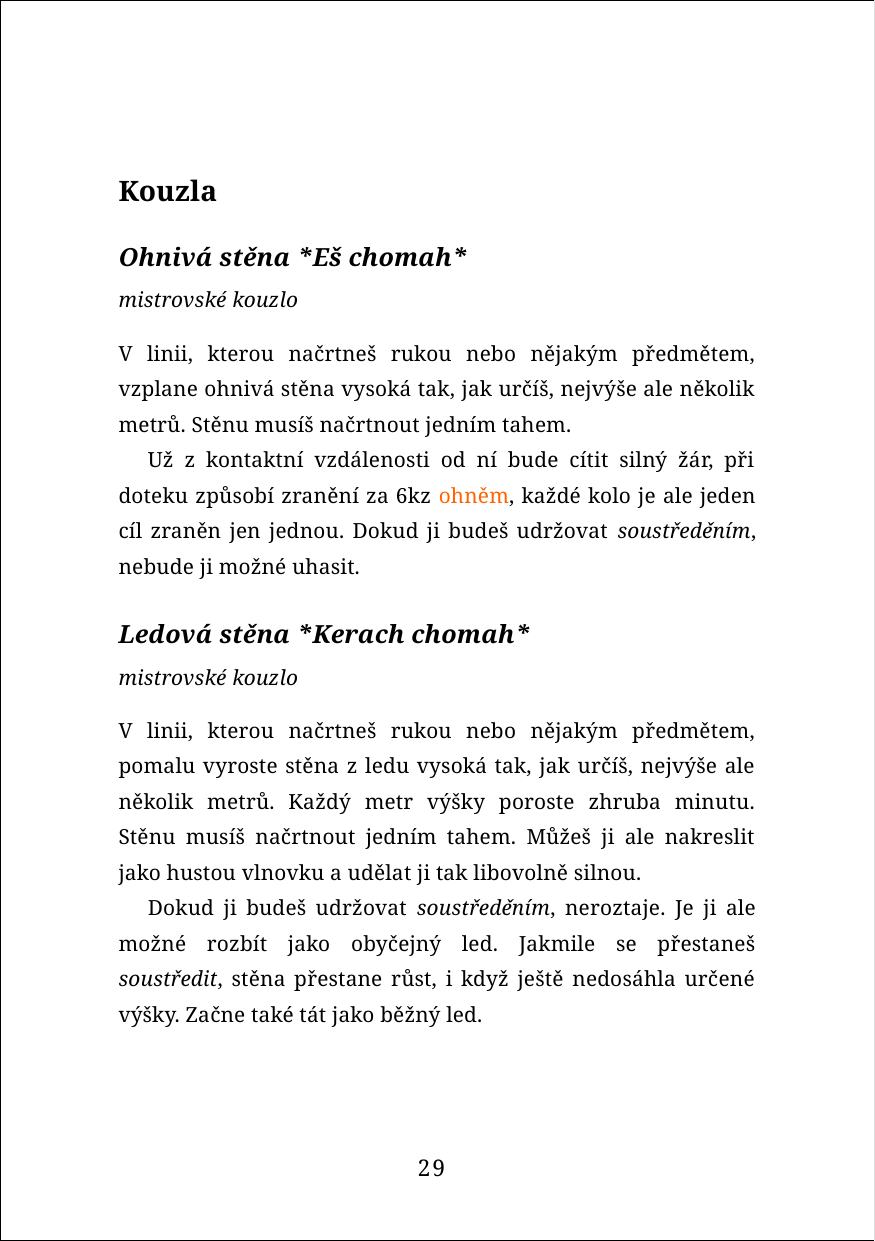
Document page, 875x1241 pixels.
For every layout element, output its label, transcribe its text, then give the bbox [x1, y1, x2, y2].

subtitle Kouzla [118, 172, 756, 210]
subtitle Ohnivá stěna *Eš chomah* [118, 239, 756, 274]
text mistrovské kouzlo [118, 663, 756, 691]
text V linii, kterou načrtneš rukou nebo nějakým předmětem, pomalu vyroste stěna z ledu vysoká tak, jak určíš, nejvýše ale několik metrů. Každý metr výšky poroste zhruba minutu. Stěnu musíš načrtnout jedním tahem. Můžeš ji ale nakreslit jako hustou vlnovku a udělat ji tak libovolně silnou. Dokud ji budeš udržovat soustředěním, neroztaje. Je ji ale možné rozbít jako obyčejný led. Jakmile se přestaneš soustředit, stěna přestane růst, i když ještě nedosáhla určené výšky. Začne také tát jako běžný led. [118, 716, 756, 1028]
text V linii, kterou načrtneš rukou nebo nějakým předmětem, vzplane ohnivá stěna vysoká tak, jak určíš, nejvýše ale několik metrů. Stěnu musíš načrtnout jedním tahem. Už z kontaktní vzdálenosti od ní bude cítit silný žár, při doteku způsobí zranění za 6kz ohněm, každé kolo je ale jeden cíl zraněn jen jednou. Dokud ji budeš udržovat soustředěním, nebude ji možné uhasit. [118, 339, 756, 580]
text mistrovské kouzlo [118, 285, 756, 314]
subtitle Ledová stěna *Kerach chomah* [118, 617, 756, 651]
